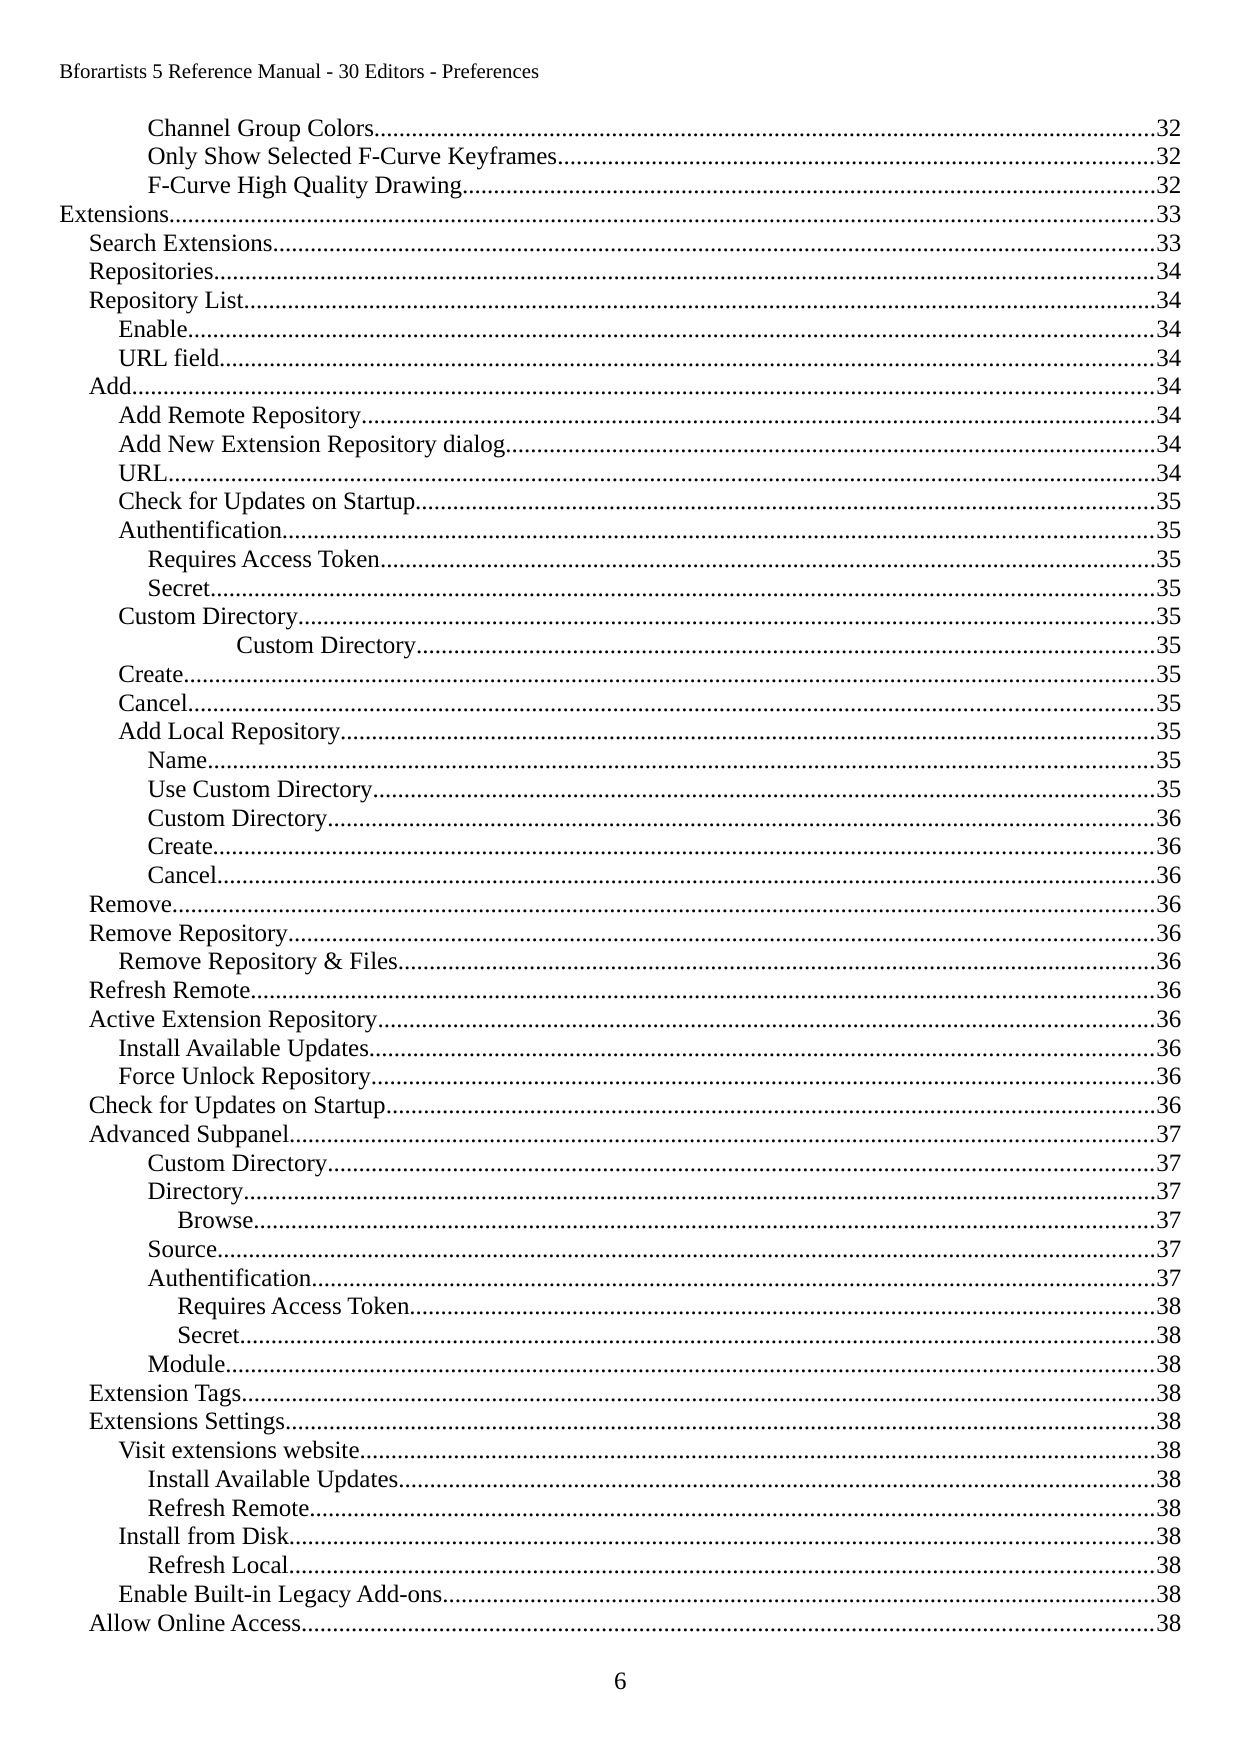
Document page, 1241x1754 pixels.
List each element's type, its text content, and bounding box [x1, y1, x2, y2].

text Secret 38 [177, 1320, 1181, 1349]
text Enable 34 [118, 314, 1181, 343]
text Authentification 35 [118, 515, 1181, 544]
text Use Custom Directory 35 [147, 774, 1181, 803]
text Check for Updates on Startup 35 [118, 486, 1181, 515]
text Source 37 [147, 1234, 1181, 1263]
text Requires Access Token 38 [177, 1291, 1181, 1320]
text Custom Directory 37 [147, 1148, 1181, 1176]
text Enable Built-in Legacy Add-ons 38 [118, 1579, 1181, 1608]
text Visit extensions website 38 [118, 1435, 1181, 1464]
text Add Remote Repository 34 [118, 400, 1181, 429]
text Refresh Remote 38 [147, 1493, 1181, 1521]
text Browse 37 [177, 1205, 1181, 1234]
text Authentification 37 [147, 1263, 1181, 1291]
text Remove Repository 36 [88, 918, 1181, 946]
text Create 36 [147, 831, 1181, 860]
text F-Curve High Quality Drawing 32 [147, 170, 1181, 199]
text Only Show Selected F-Curve Keyframes 32 [147, 141, 1181, 170]
text Create 35 [118, 659, 1181, 688]
text Repository List 34 [88, 285, 1181, 314]
text Extension Tags 38 [88, 1378, 1181, 1406]
text Active Extension Repository 36 [88, 1004, 1181, 1033]
text Cancel 35 [118, 688, 1181, 716]
text Extensions Settings 38 [88, 1406, 1181, 1435]
text Refresh Local 38 [147, 1550, 1181, 1579]
text URL 34 [118, 458, 1181, 486]
text Custom Directory 35 [236, 630, 1181, 659]
text Requires Access Token 35 [147, 544, 1181, 573]
text Install Available Updates 36 [118, 1033, 1181, 1061]
text Name 35 [147, 745, 1181, 774]
text Refresh Remote 36 [88, 975, 1181, 1004]
text Custom Directory 36 [147, 803, 1181, 831]
text Secret 35 [147, 573, 1181, 601]
text Add 34 [88, 371, 1181, 400]
text Force Unlock Repository 36 [118, 1061, 1181, 1090]
text Check for Updates on Startup 36 [88, 1090, 1181, 1119]
text Extensions 33 [59, 199, 1181, 228]
text Repositories 34 [88, 256, 1181, 285]
text Search Extensions 33 [88, 228, 1181, 256]
text Add Local Repository 35 [118, 716, 1181, 745]
text Channel Group Colors 32 [147, 113, 1181, 141]
text Remove Repository & Files 36 [118, 946, 1181, 975]
text Install from Disk 38 [118, 1521, 1181, 1550]
text Remove 36 [88, 889, 1181, 918]
text Directory 37 [147, 1176, 1181, 1205]
text URL field 34 [118, 343, 1181, 371]
text Install Available Updates 38 [147, 1464, 1181, 1493]
text Advanced Subpanel 37 [88, 1119, 1181, 1148]
text Add New Extension Repository dialog 34 [118, 429, 1181, 458]
text Module 38 [147, 1349, 1181, 1378]
text Cancel 36 [147, 860, 1181, 889]
text Custom Directory 35 [118, 601, 1181, 630]
text Allow Online Access 38 [88, 1608, 1181, 1636]
